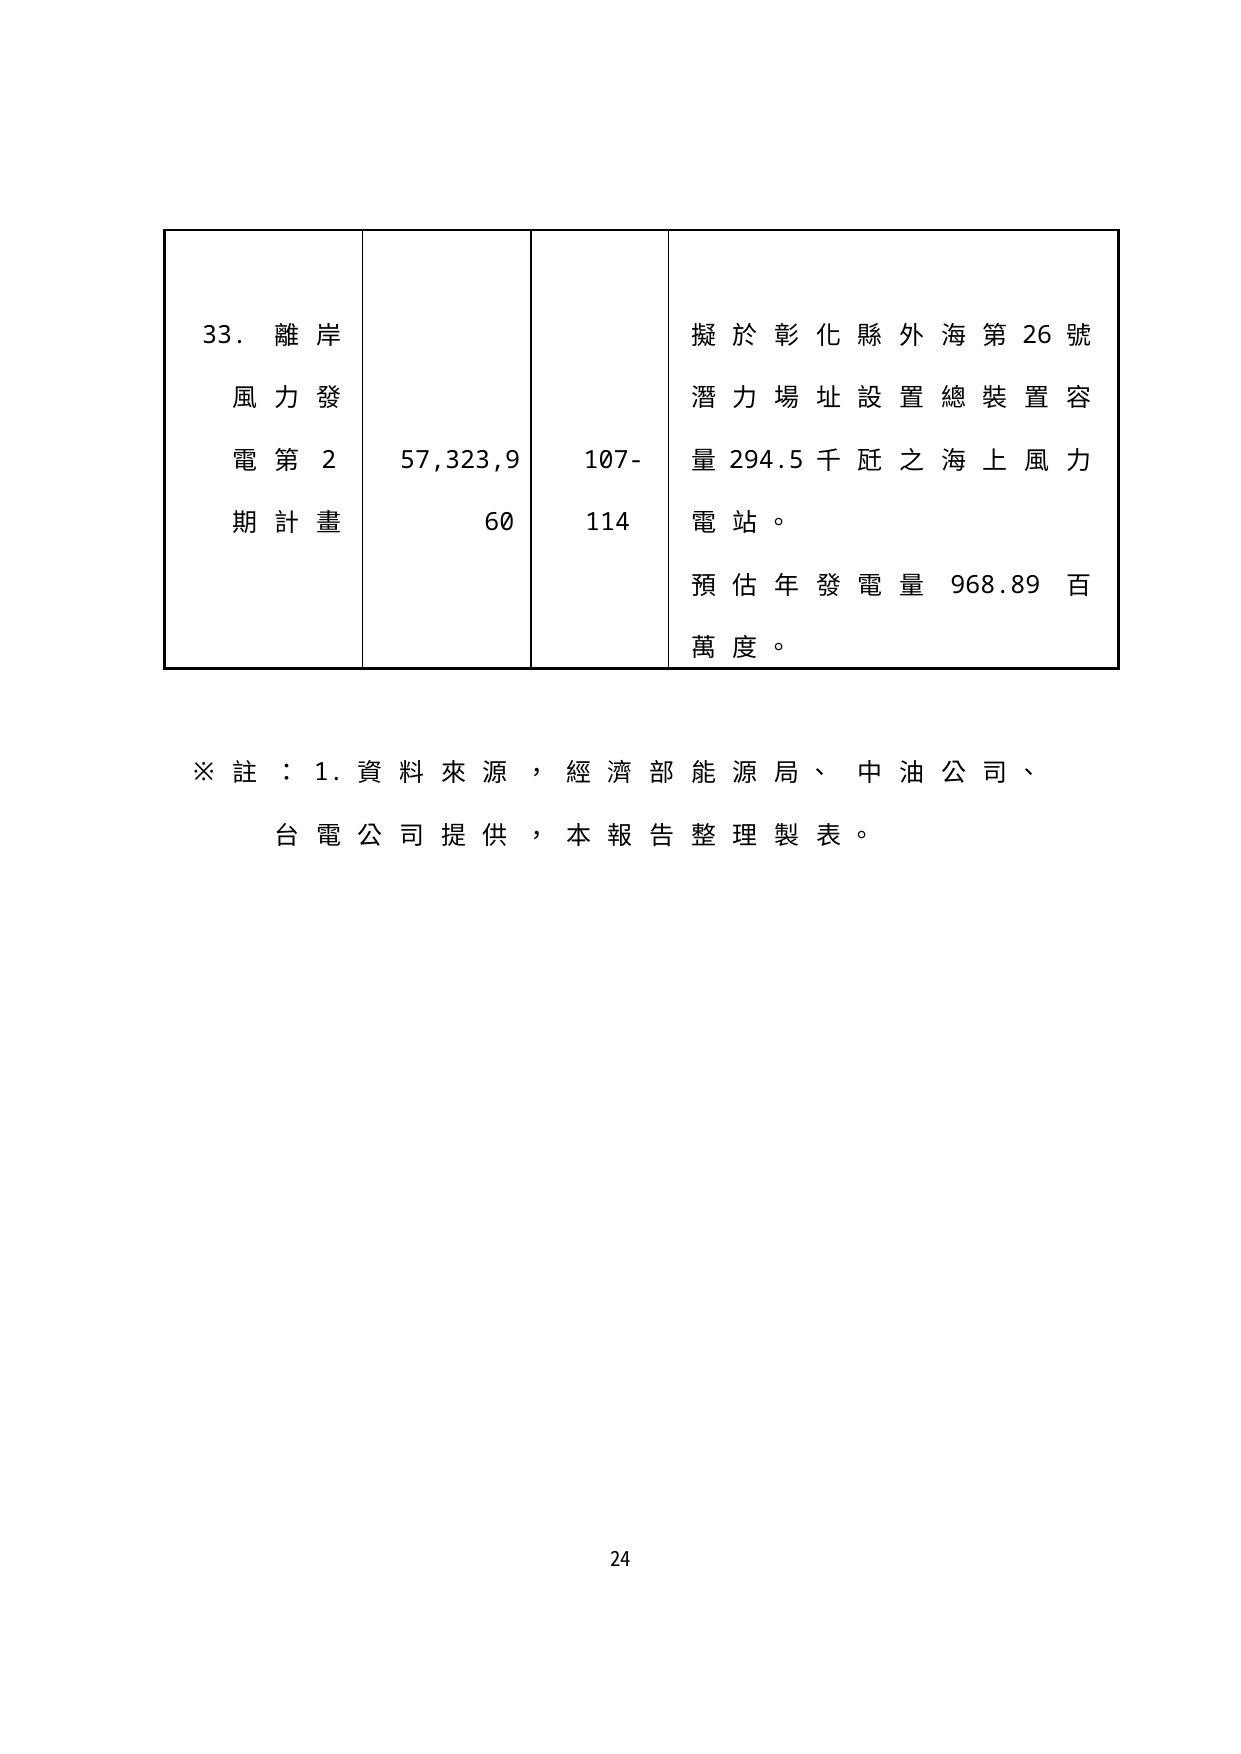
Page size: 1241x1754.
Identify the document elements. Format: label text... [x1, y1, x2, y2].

table_cell 57,323,960 [363, 231, 530, 667]
table_cell 33.離岸風力發電第2期計畫 [166, 231, 362, 667]
table_cell 擬於彰化縣外海第26號潛力場址設置總裝置容量294.5千瓩之海上風力電站。 預估年發電量968.89百萬度。 [669, 231, 1117, 667]
text ※註：1.資料來源，經濟部能源局、中油公司、台電公司提供，本報告整理製表。 [152, 729, 1058, 854]
table_cell 107-114 [532, 231, 668, 667]
